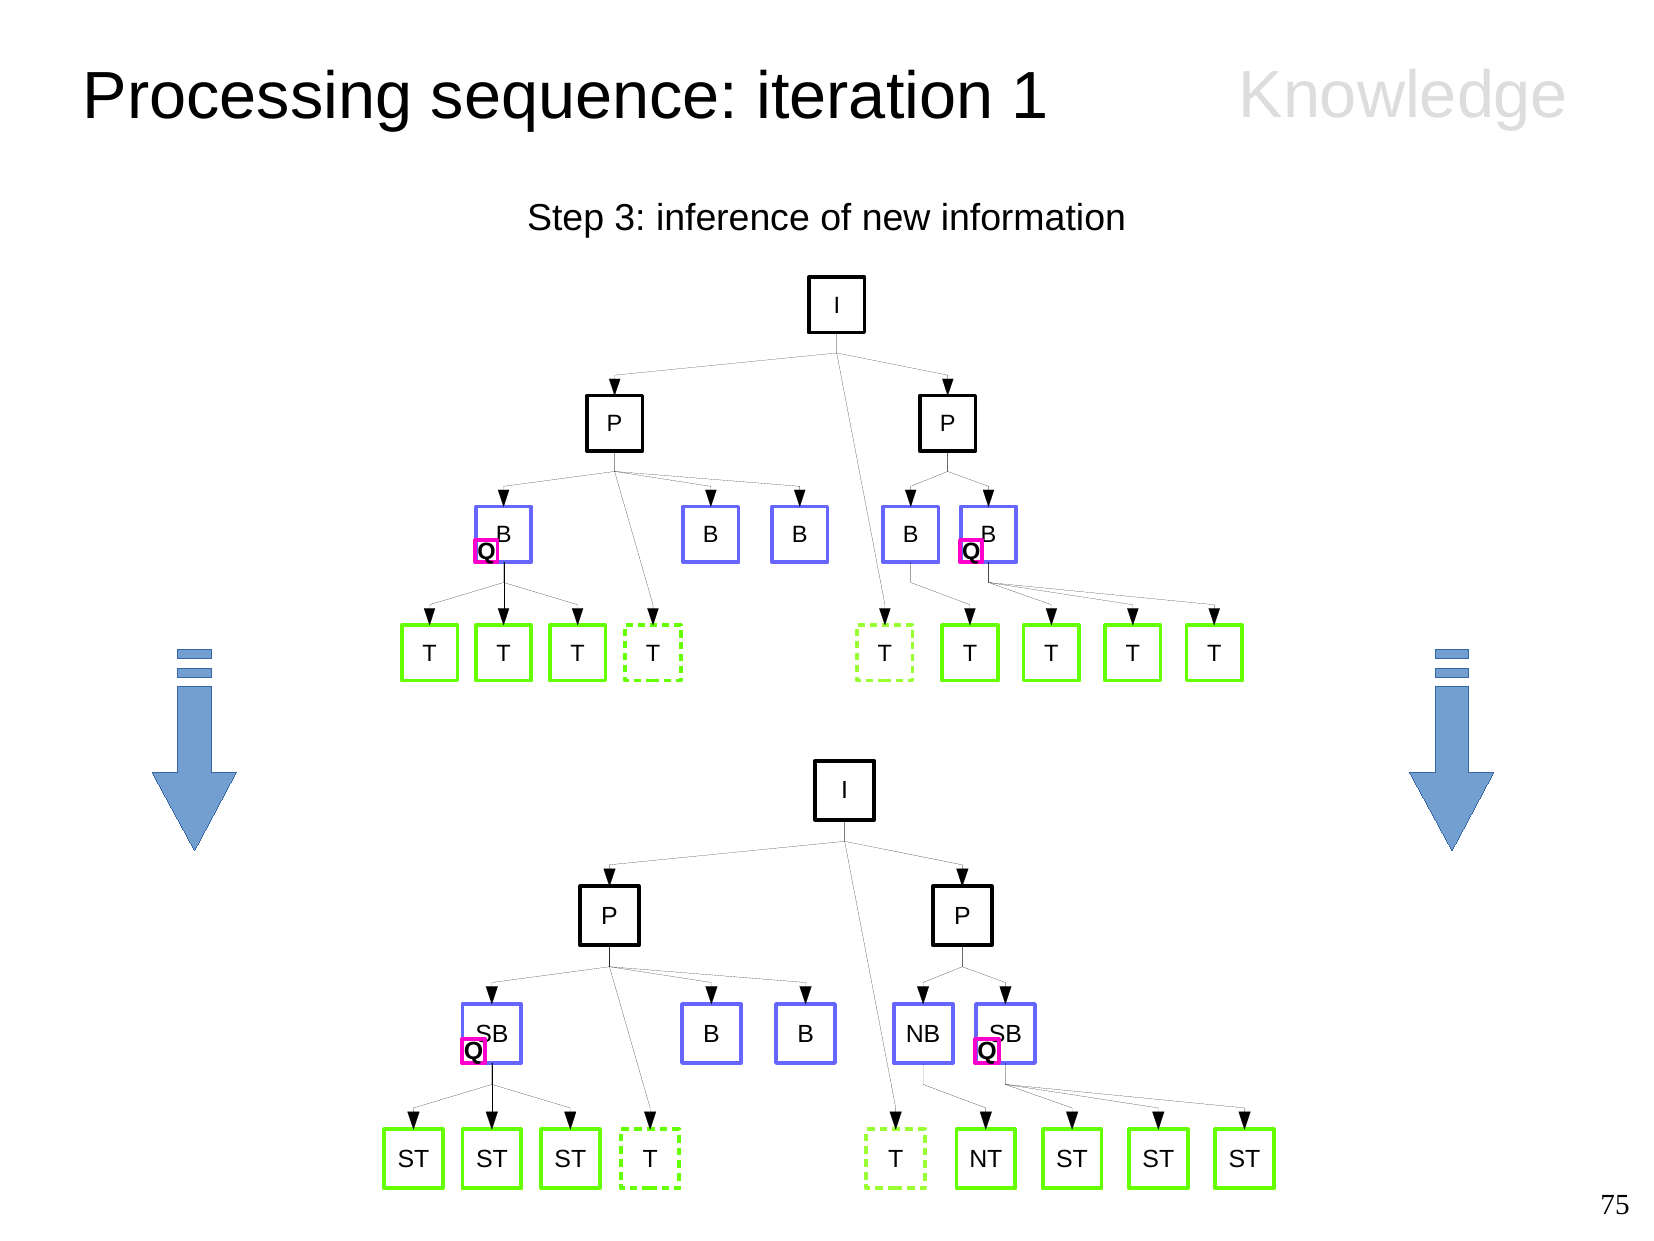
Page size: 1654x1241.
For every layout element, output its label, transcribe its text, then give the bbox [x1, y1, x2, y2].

chart [372, 752, 1282, 1193]
text_box [177, 668, 212, 678]
title Processing sequence: iteration 1 [82, 55, 1571, 136]
text_box [1435, 649, 1469, 659]
text_box [177, 649, 212, 659]
text_box [1409, 686, 1494, 851]
text_box [152, 686, 237, 851]
text_box [1435, 668, 1469, 678]
text_box Step 3: inference of new information [472, 188, 1182, 246]
chart [394, 271, 1260, 686]
